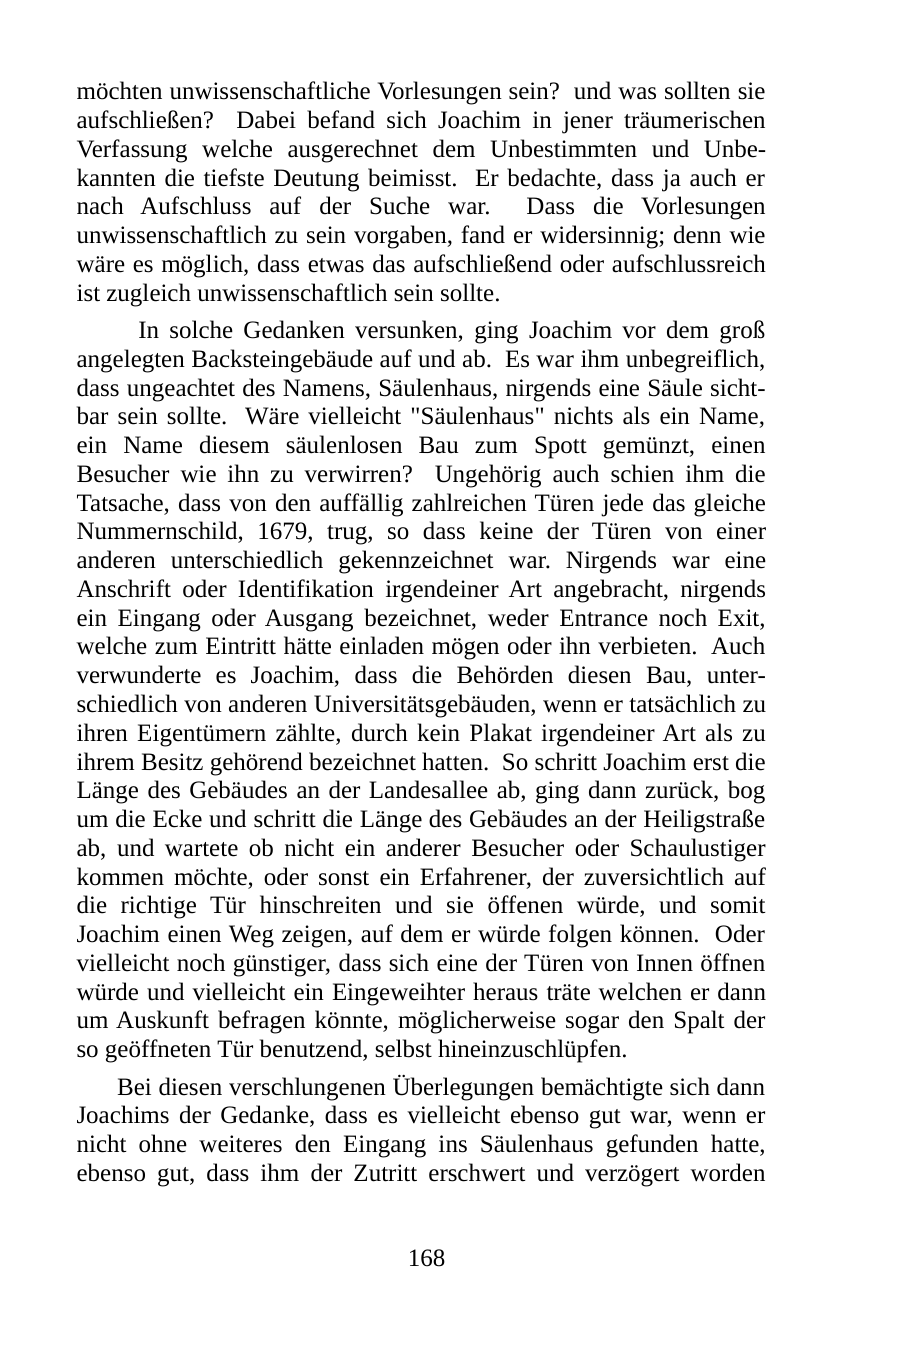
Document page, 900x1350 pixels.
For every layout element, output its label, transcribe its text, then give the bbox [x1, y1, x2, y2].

text möchten unwissenschaftliche Vorlesungen sein? und was sollten sie aufschließen? Dabei befand sich Joachim in jener träumerischen Verfassung welche ausgerechnet dem Unbestimmten und Unbe-kannten die tiefste Deutung beimisst. Er bedachte, dass ja auch er nach Aufschluss auf der Suche war. Dass die Vorlesungen unwissenschaftlich zu sein vorgaben, fand er widersinnig; denn wie wäre es möglich, dass etwas das aufschließend oder aufschlussreich ist zugleich unwissenschaftlich sein sollte. [76, 76, 766, 306]
text In solche Gedanken versunken, ging Joachim vor dem groß angelegten Backsteingebäude auf und ab. Es war ihm unbegreiflich, dass ungeachtet des Namens, Säulenhaus, nirgends eine Säule sicht-bar sein sollte. Wäre vielleicht "Säulenhaus" nichts als ein Name, ein Name diesem säulenlosen Bau zum Spott gemünzt, einen Besucher wie ihn zu verwirren? Ungehörig auch schien ihm die Tatsache, dass von den auffällig zahlreichen Türen jede das gleiche Nummernschild, 1679, trug, so dass keine der Türen von einer anderen unterschiedlich gekennzeichnet war. Nirgends war eine Anschrift oder Identifikation irgendeiner Art angebracht, nirgends ein Eingang oder Ausgang bezeichnet, weder Entrance noch Exit, welche zum Eintritt hätte einladen mögen oder ihn verbieten. Auch verwunderte es Joachim, dass die Behörden diesen Bau, unter-schiedlich von anderen Universitätsgebäuden, wenn er tatsächlich zu ihren Eigentümern zählte, durch kein Plakat irgendeiner Art als zu ihrem Besitz gehörend bezeichnet hatten. So schritt Joachim erst die Länge des Gebäudes an der Landesallee ab, ging dann zurück, bog um die Ecke und schritt die Länge des Gebäudes an der Heiligstraße ab, und wartete ob nicht ein anderer Besucher oder Schaulustiger kommen möchte, oder sonst ein Erfahrener, der zuversichtlich auf die richtige Tür hinschreiten und sie öffenen würde, und somit Joachim einen Weg zeigen, auf dem er würde folgen können. Oder vielleicht noch günstiger, dass sich eine der Türen von Innen öffnen würde und vielleicht ein Eingeweihter heraus träte welchen er dann um Auskunft befragen könnte, möglicherweise sogar den Spalt der so geöffneten Tür benutzend, selbst hineinzuschlüpfen. [76, 315, 766, 1063]
text Bei diesen verschlungenen Überlegungen bemächtigte sich dann Joachims der Gedanke, dass es vielleicht ebenso gut war, wenn er nicht ohne weiteres den Eingang ins Säulenhaus gefunden hatte, ebenso gut, dass ihm der Zutritt erschwert und verzögert worden [76, 1072, 766, 1187]
